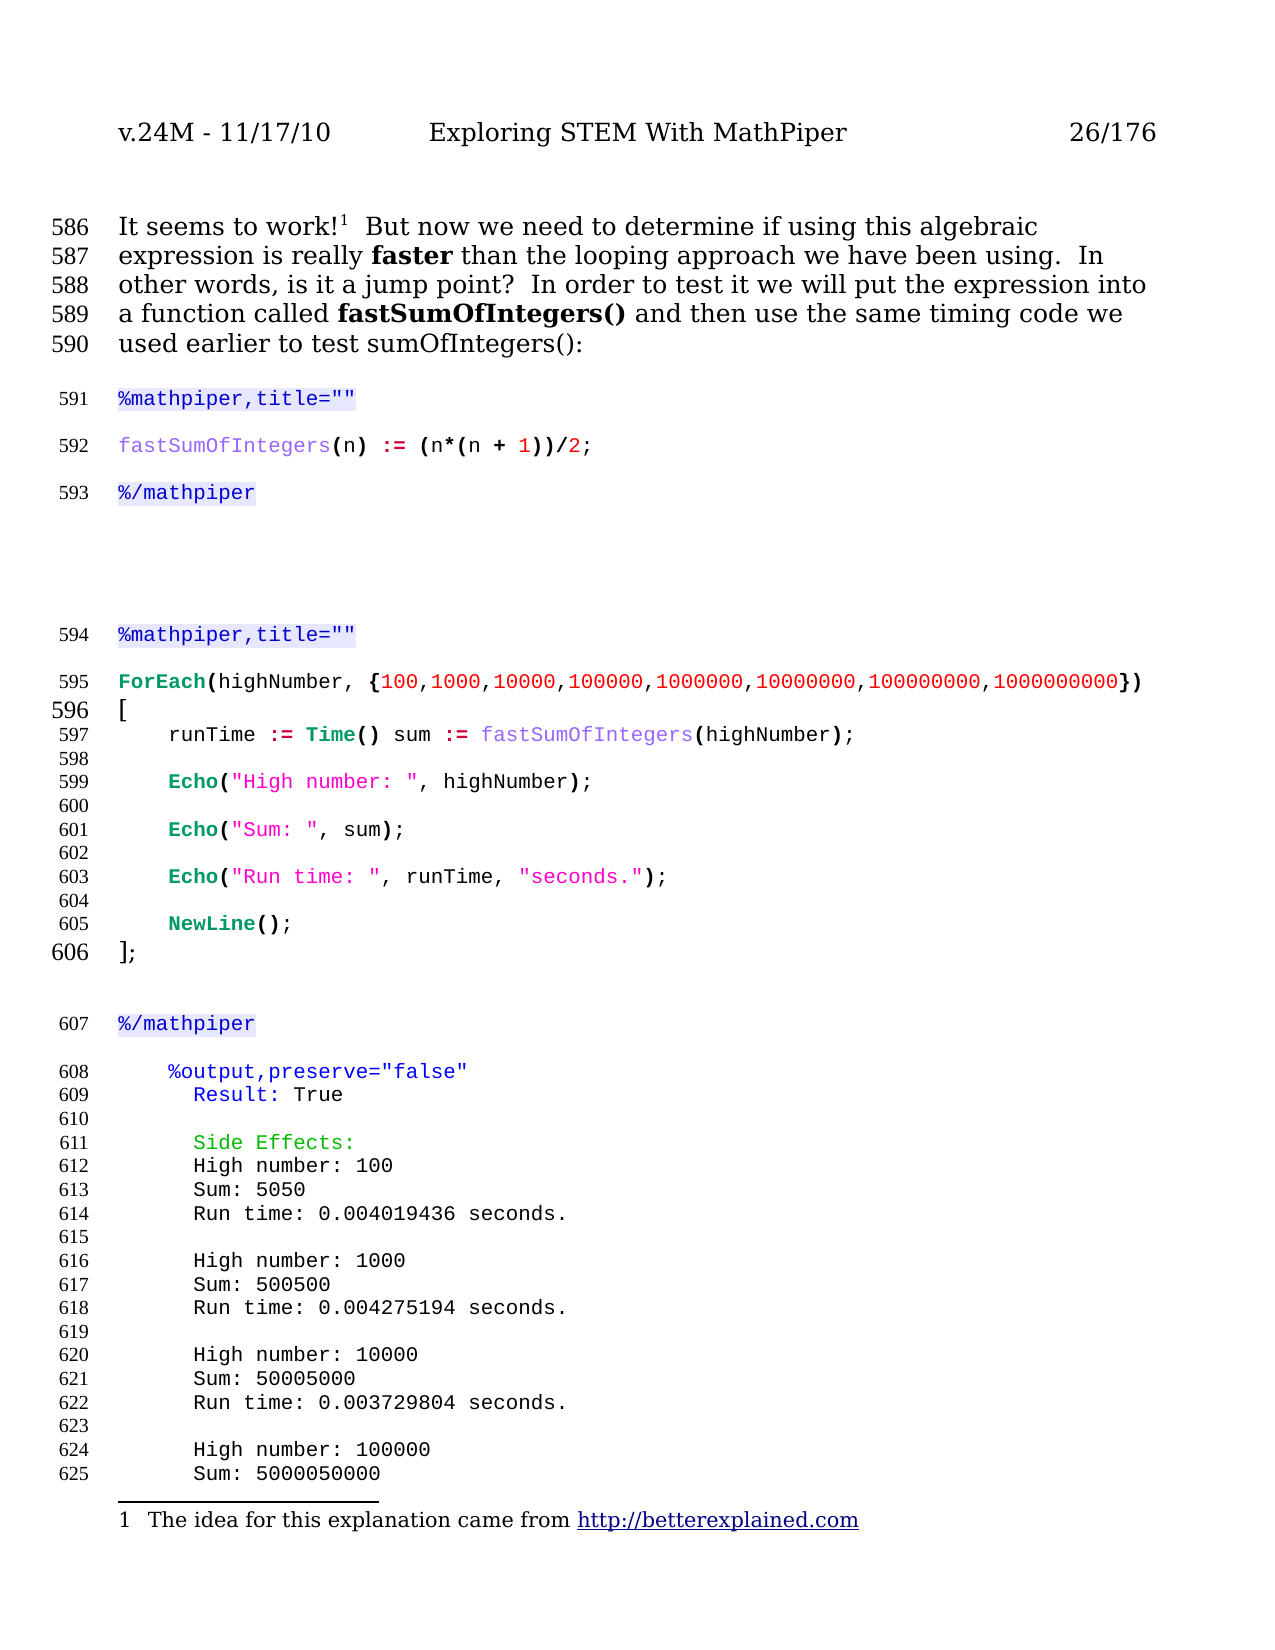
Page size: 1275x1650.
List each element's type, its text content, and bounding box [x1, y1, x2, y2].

text ForEach(highNumber, {100,1000,10000,100000,1000000,10000000,100000000,1000000000}) [118, 671, 1157, 695]
text Sum: 5050 [118, 1179, 1157, 1203]
text The idea for this explanation came from http://betterexplained.com [118, 1508, 1157, 1532]
text Result: True [118, 1084, 1157, 1108]
text %/mathpiper [118, 482, 1157, 506]
text High number: 100 [118, 1155, 1157, 1179]
text It seems to work! But now we need to determine if using this algebraic expression is really faster than the looping approach we have been using. In other words, is it a jump point? In order to test it we will put the expression into a function called fastSumOfIntegers() and then use the same timing code we used earlier to test sumOfIntegers(): [118, 212, 1157, 358]
text High number: 10000 [118, 1344, 1157, 1368]
text High number: 1000 [118, 1250, 1157, 1273]
text fastSumOfIntegers(n) := (n*(n + 1))/2; [118, 435, 1157, 458]
text %mathpiper,title="" [118, 388, 1157, 411]
text NewLine(); [118, 913, 1157, 937]
text [ [118, 695, 1157, 724]
text ]; [118, 937, 1157, 966]
text Echo("Run time: ", runTime, "seconds."); [118, 866, 1157, 890]
text Sum: 5000050000 [118, 1463, 1157, 1486]
text %output,preserve="false" [118, 1061, 1157, 1084]
text Run time: 0.004019436 seconds. [118, 1203, 1157, 1226]
text High number: 100000 [118, 1439, 1157, 1463]
text Run time: 0.003729804 seconds. [118, 1392, 1157, 1415]
text Side Effects: [118, 1132, 1157, 1155]
text runTime := Time() sum := fastSumOfIntegers(highNumber); [118, 724, 1157, 748]
text Sum: 500500 [118, 1273, 1157, 1297]
text %mathpiper,title="" [118, 624, 1157, 648]
text Sum: 50005000 [118, 1368, 1157, 1392]
text Run time: 0.004275194 seconds. [118, 1297, 1157, 1321]
text Echo("Sum: ", sum); [118, 819, 1157, 842]
text %/mathpiper [118, 1013, 1157, 1037]
text Echo("High number: ", highNumber); [118, 771, 1157, 795]
